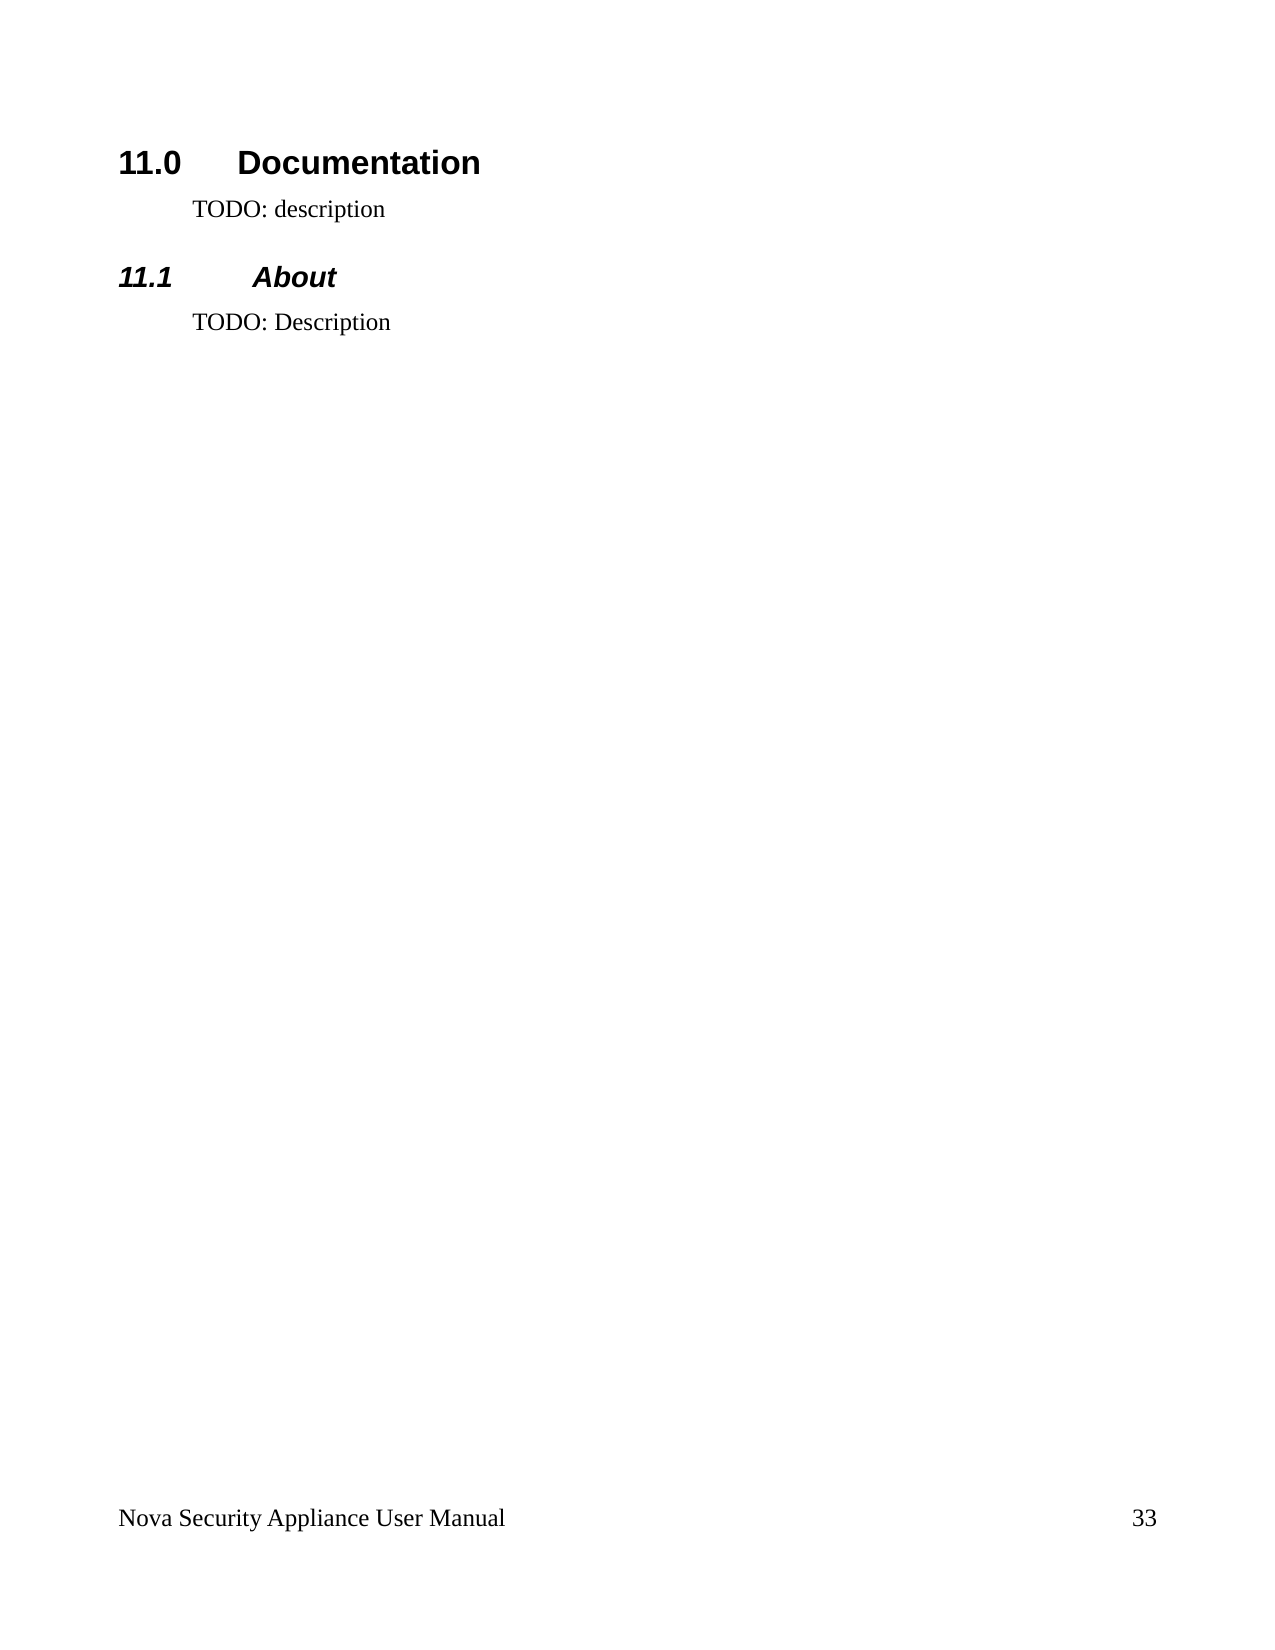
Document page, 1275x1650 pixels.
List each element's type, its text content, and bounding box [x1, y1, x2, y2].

subtitle About [118, 261, 1157, 294]
subtitle Documentation [118, 143, 1157, 182]
text TODO: description [118, 194, 1157, 223]
text TODO: Description [118, 307, 1157, 335]
